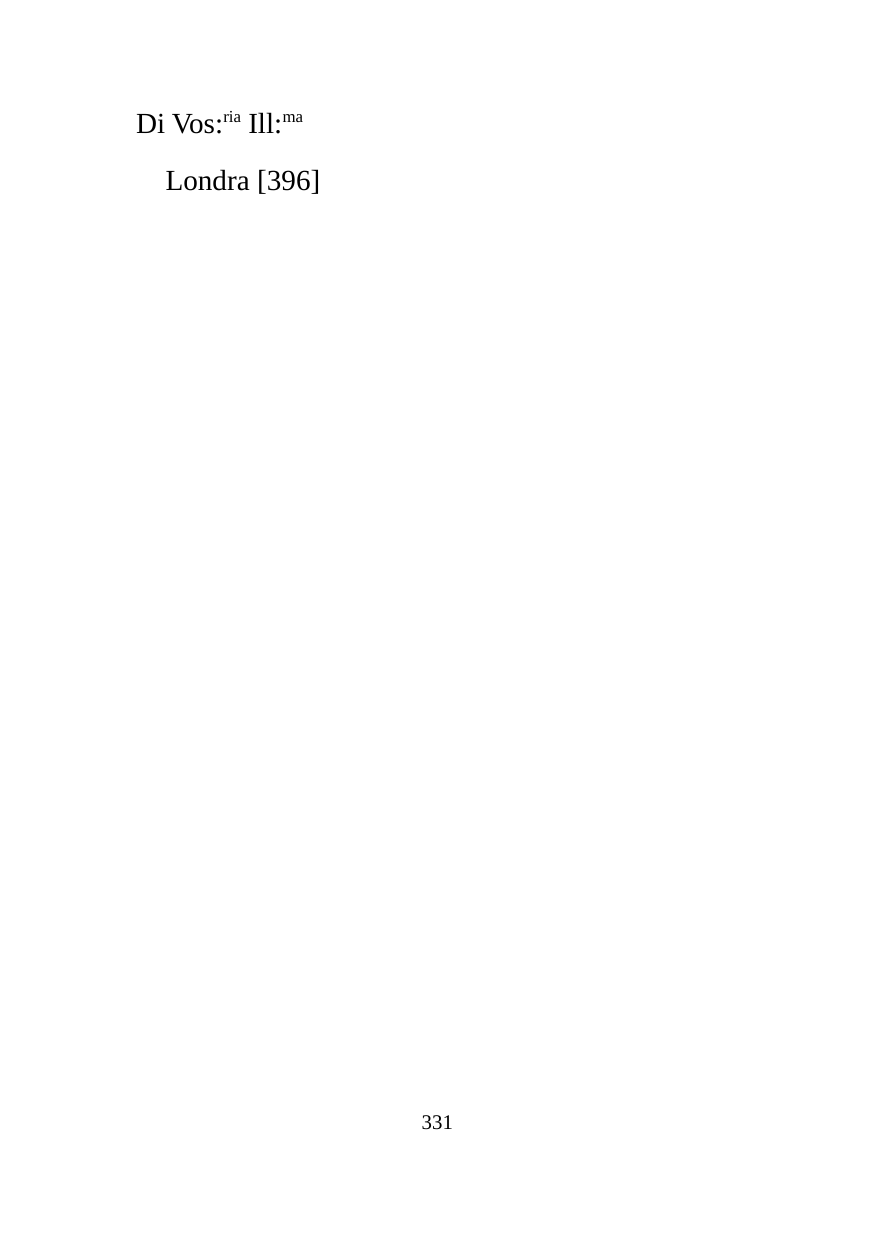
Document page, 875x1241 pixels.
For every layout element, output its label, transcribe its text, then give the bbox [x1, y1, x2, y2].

text Di Vos:ria Ill:ma [106, 106, 768, 140]
text Londra [396] [165, 163, 768, 197]
